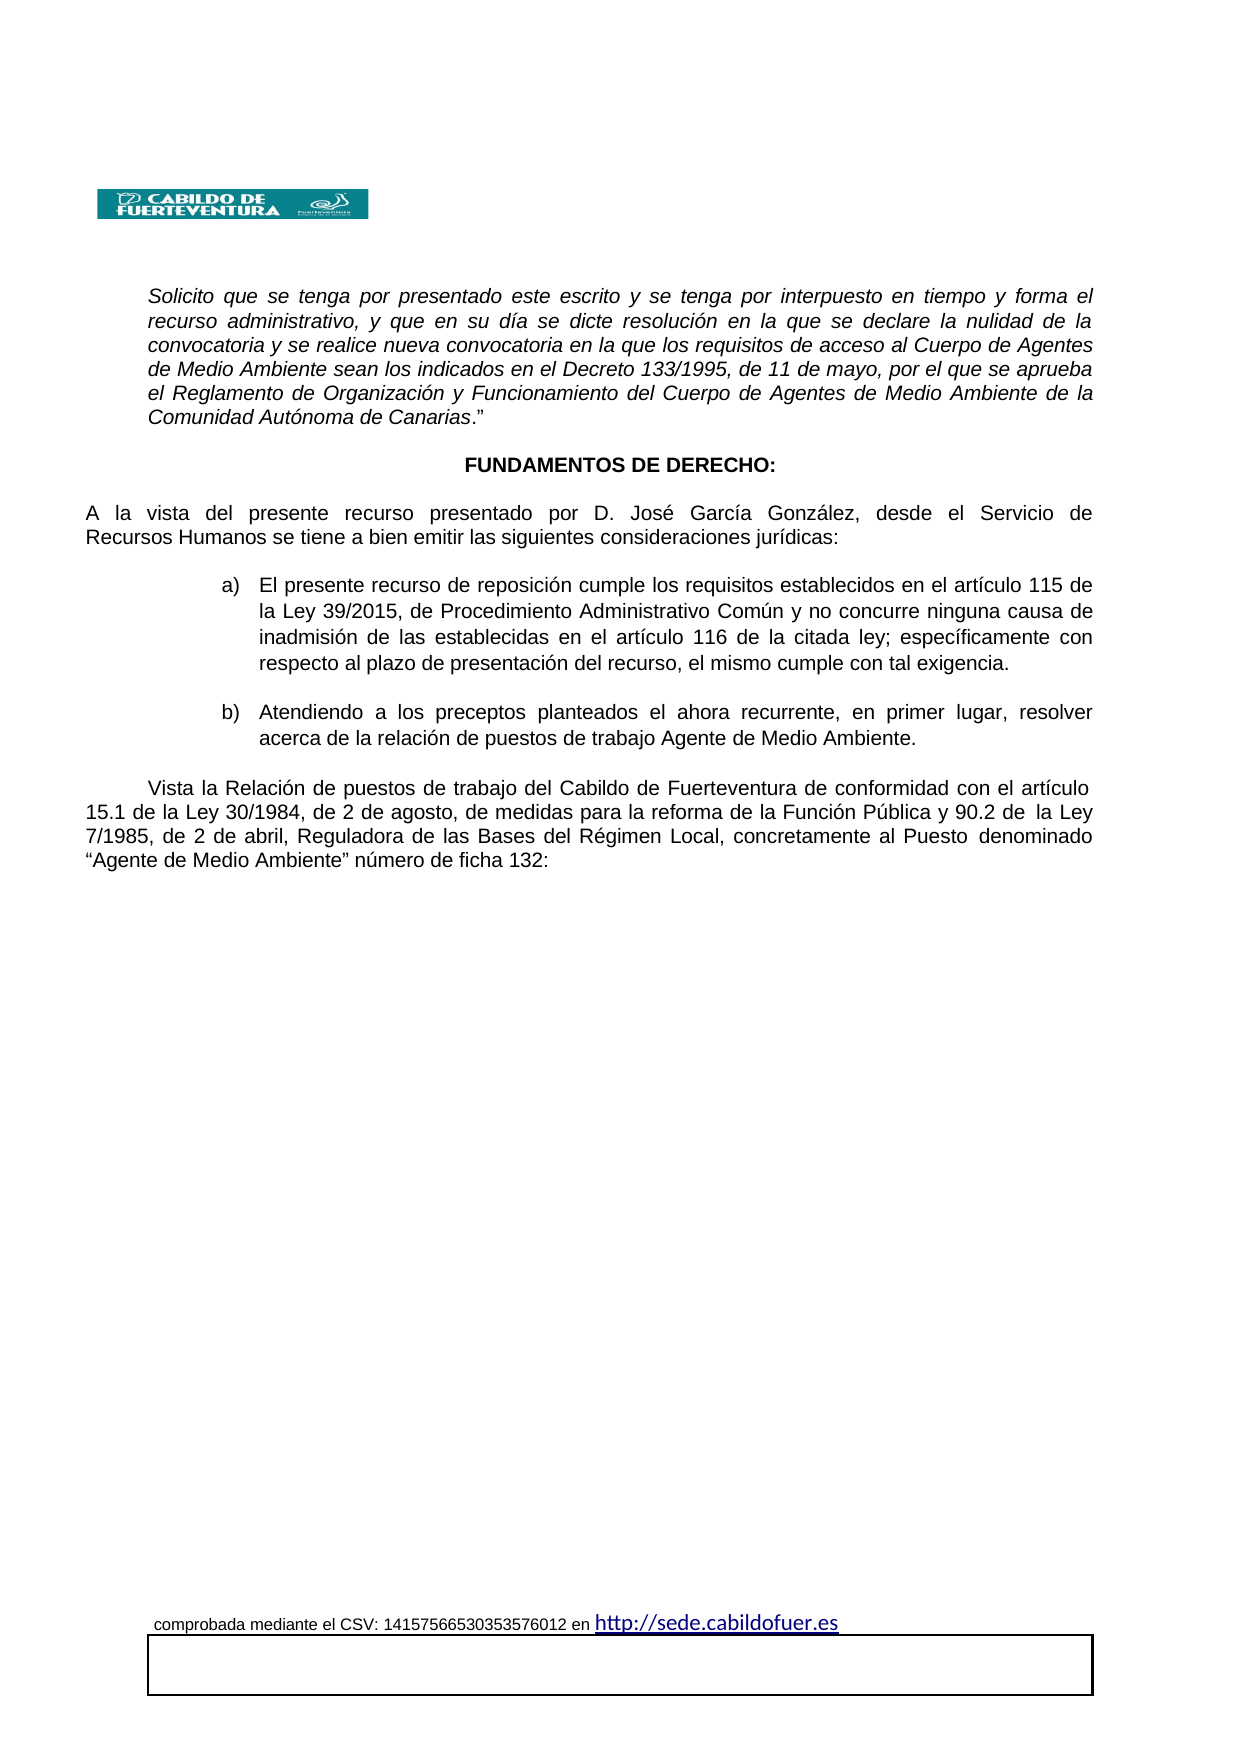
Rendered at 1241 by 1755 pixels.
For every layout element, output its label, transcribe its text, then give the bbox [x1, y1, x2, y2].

text Vista la Relación de puestos de trabajo del Cabildo de Fuerteventura de conformidad con el artículo [148, 776, 1107, 799]
list Atendiendo a los preceptos planteados el ahora recurrente, en primer lugar, resolver acerca de la relación de puestos de trabajo Agente de Medio Ambiente. [221, 700, 1093, 750]
text Solicito que se tenga por presentado este escrito y se tenga por interpuesto en tiempo y forma el recurso administrativo, y que en su día se dicte resolución en la que se declare la nulidad de la convocatoria y se realice nueva convocatoria en la que los requisitos de acceso al Cuerpo de Agentes de Medio Ambiente sean los indicados en el Decreto 133/1995, de 11 de mayo, por el que se aprueba el Reglamento de Organización y Funcionamiento del Cuerpo de Agentes de Medio Ambiente de la Comunidad Autónoma de Canarias.” [148, 284, 1093, 429]
text 15.1 de la Ley 30/1984, de 2 de agosto, de medidas para la reforma de la Función Pública y 90.2 de la Ley 7/1985, de 2 de abril, Reguladora de las Bases del Régimen Local, concretamente al Puesto denominado “Agente de Medio Ambiente” número de ficha 132: [85, 799, 1093, 872]
picture [97, 189, 369, 219]
text A la vista del presente recurso presentado por D. José García González, desde el Servicio de Recursos Humanos se tiene a bien emitir las siguientes consideraciones jurídicas: [85, 501, 1093, 549]
list El presente recurso de reposición cumple los requisitos establecidos en el artículo 115 de la Ley 39/2015, de Procedimiento Administrativo Común y no concurre ninguna causa de inadmisión de las establecidas en el artículo 116 de la citada ley; específicamente con respecto al plazo de presentación del recurso, el mismo cumple con tal exigencia. [221, 573, 1093, 674]
subtitle FUNDAMENTOS DE DERECHO: [463, 453, 778, 477]
